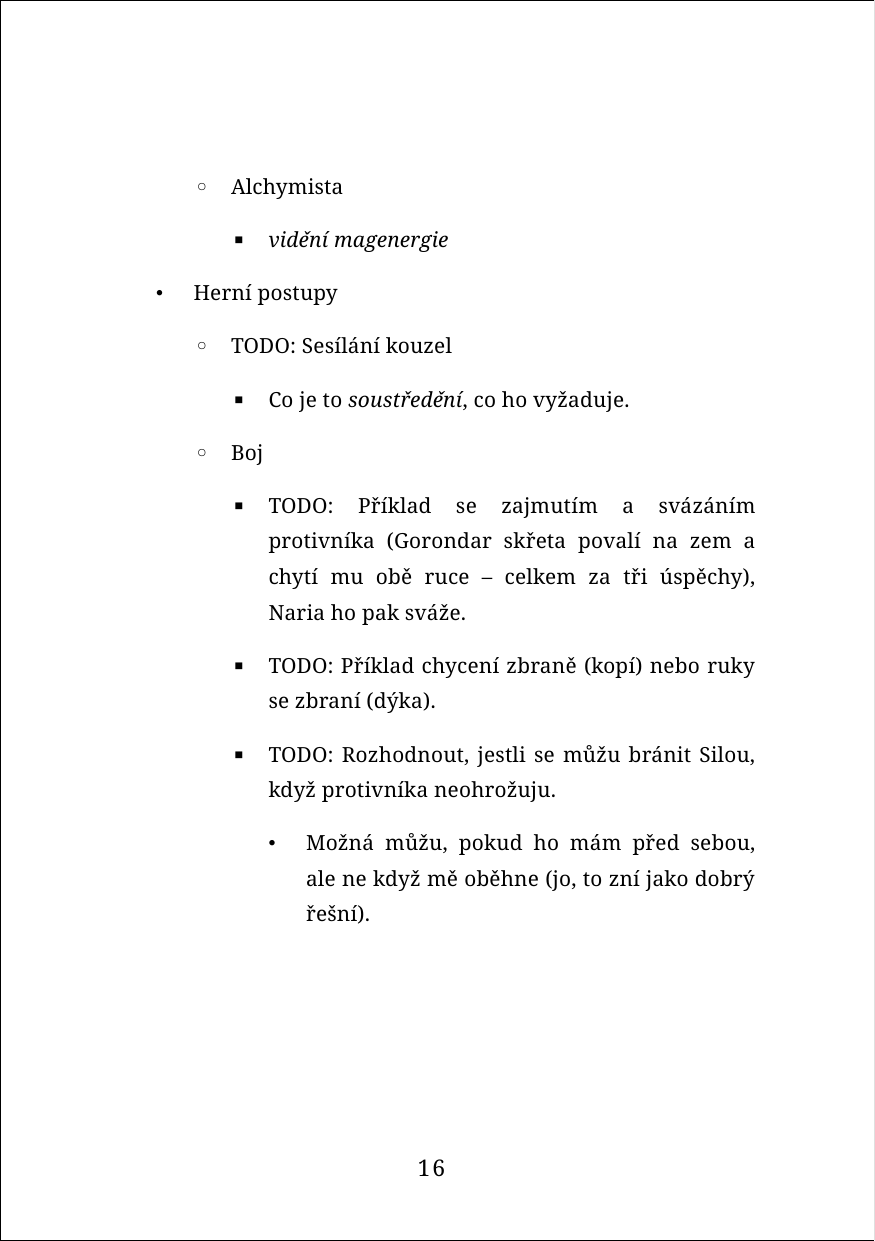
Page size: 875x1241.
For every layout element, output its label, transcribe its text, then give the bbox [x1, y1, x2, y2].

list TODO: Příklad chycení zbraně (kopí) nebo ruky se zbraní (dýka). [231, 651, 756, 715]
list Herní postupy [156, 278, 756, 307]
list TODO: Rozhodnout, jestli se můžu bránit Silou, když protivníka neohrožuju. [231, 740, 756, 804]
list vidění magenergie [231, 225, 756, 253]
list TODO: Sesílání kouzel [193, 331, 756, 360]
list Co je to soustředění, co ho vyžaduje. [231, 385, 756, 413]
list TODO: Příklad se zajmutím a svázáním protivníka (Gorondar skřeta povalí na zem a chytí mu obě ruce – celkem za tři úspěchy), Naria ho pak sváže. [231, 491, 756, 626]
list Možná můžu, pokud ho mám před sebou, ale ne když mě oběhne (jo, to zní jako dobrý řešní). [268, 828, 756, 928]
list Boj [193, 438, 756, 466]
list Alchymista [193, 172, 756, 200]
